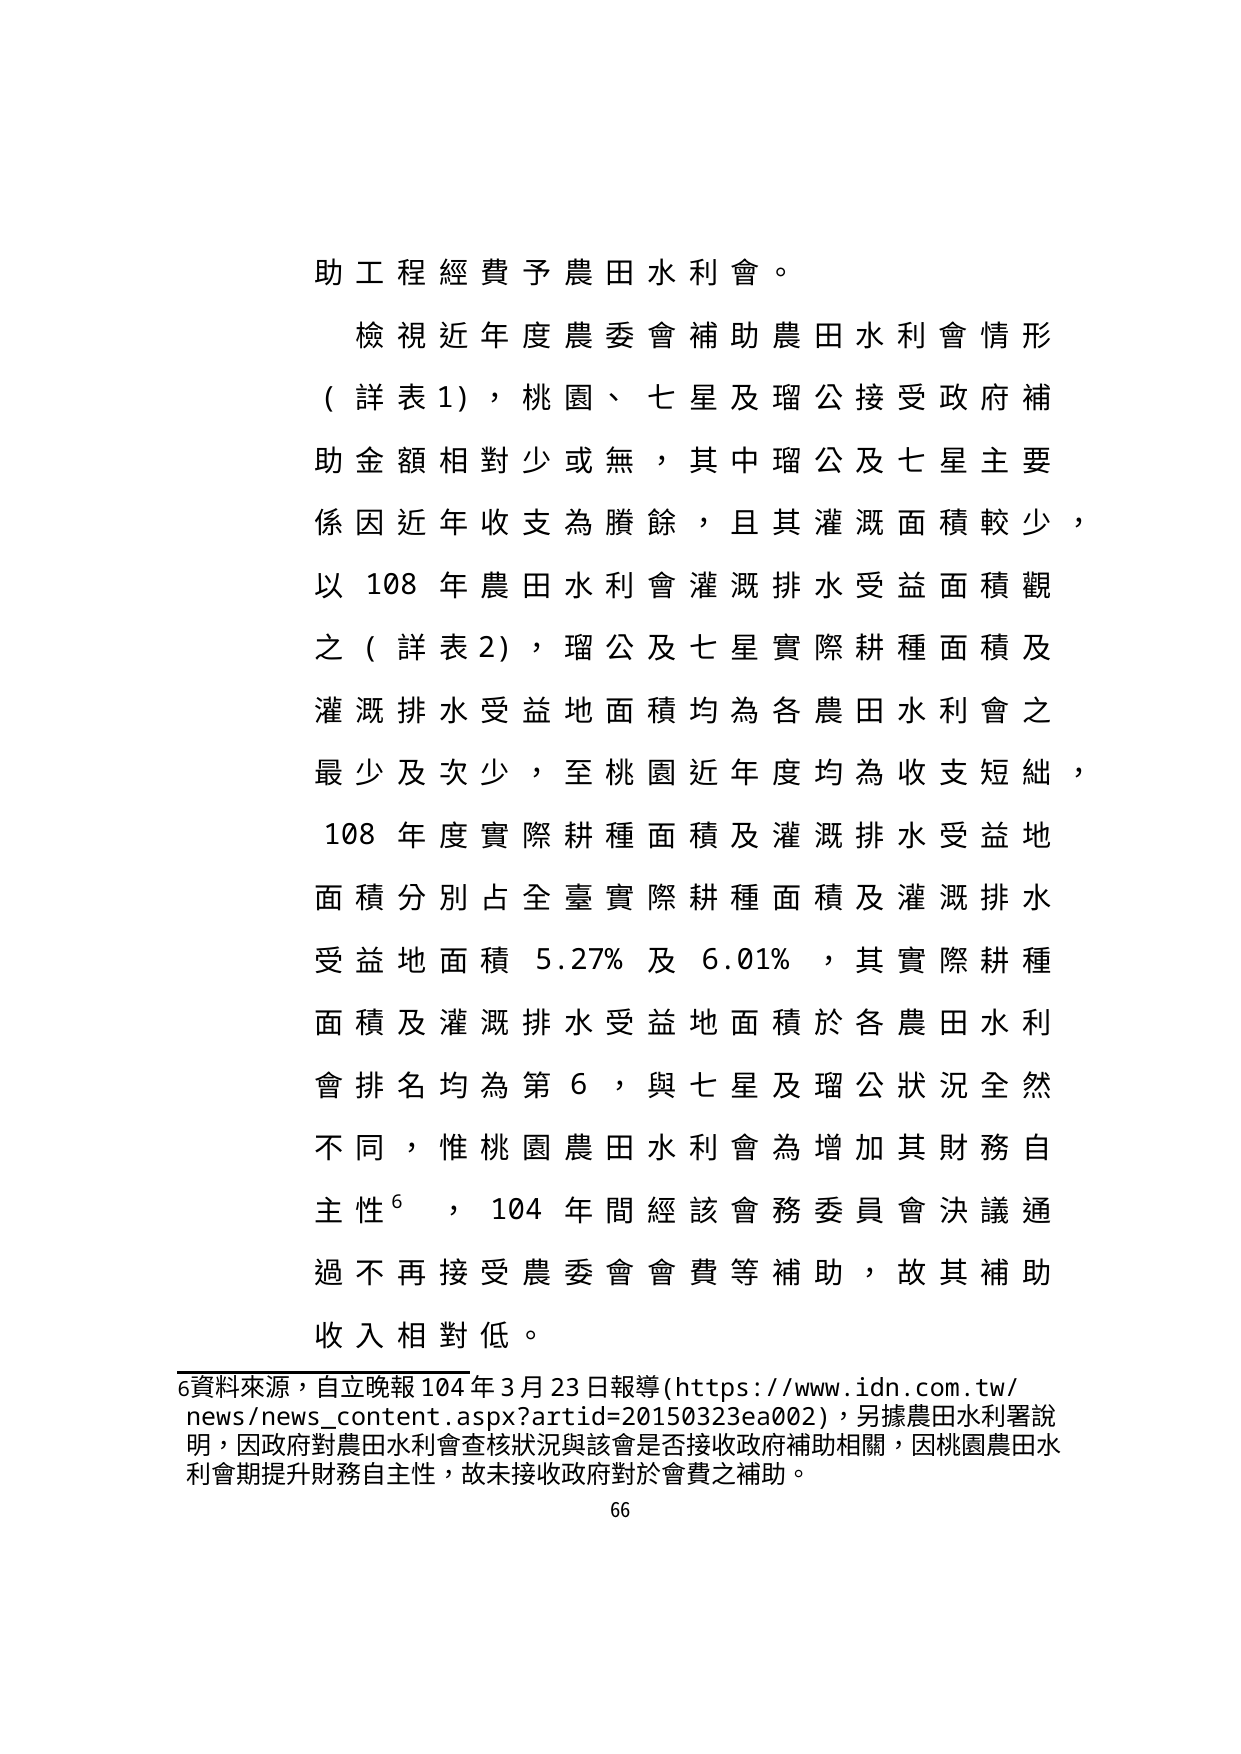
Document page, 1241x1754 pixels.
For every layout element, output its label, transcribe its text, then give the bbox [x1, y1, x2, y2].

text 檢視近年度農委會補助農田水利會情形(詳表1)，桃園、七星及瑠公接受政府補助金額相對少或無，其中瑠公及七星主要係因近年收支為賸餘，且其灌溉面積較少，以108年農田水利會灌溉排水受益面積觀之(詳表2)，瑠公及七星實際耕種面積及灌溉排水受益地面積均為各農田水利會之最少及次少，至桃園近年度均為收支短絀，108年度實際耕種面積及灌溉排水受益地面積分別占全臺實際耕種面積及灌溉排水受益地面積5.27%及6.01%，其實際耕種面積及灌溉排水受益地面積於各農田水利會排名均為第6，與七星及瑠公狀況全然不同，惟桃園農田水利會為增加其財務自主性，104年間經該會務委員會決議通過不再接受農委會會費等補助，故其補助收入相對低。 [271, 292, 1058, 1354]
text 資料來源，自立晚報104年3月23日報導(https://www.idn.com.tw/news/news_content.aspx?artid=20150323ea002)，另據農田水利署說明，因政府對農田水利會查核狀況與該會是否接收政府補助相關，因桃園農田水利會期提升財務自主性，故未接收政府對於會費之補助。 [177, 1373, 1063, 1489]
text 助工程經費予農田水利會。 [271, 229, 1058, 292]
